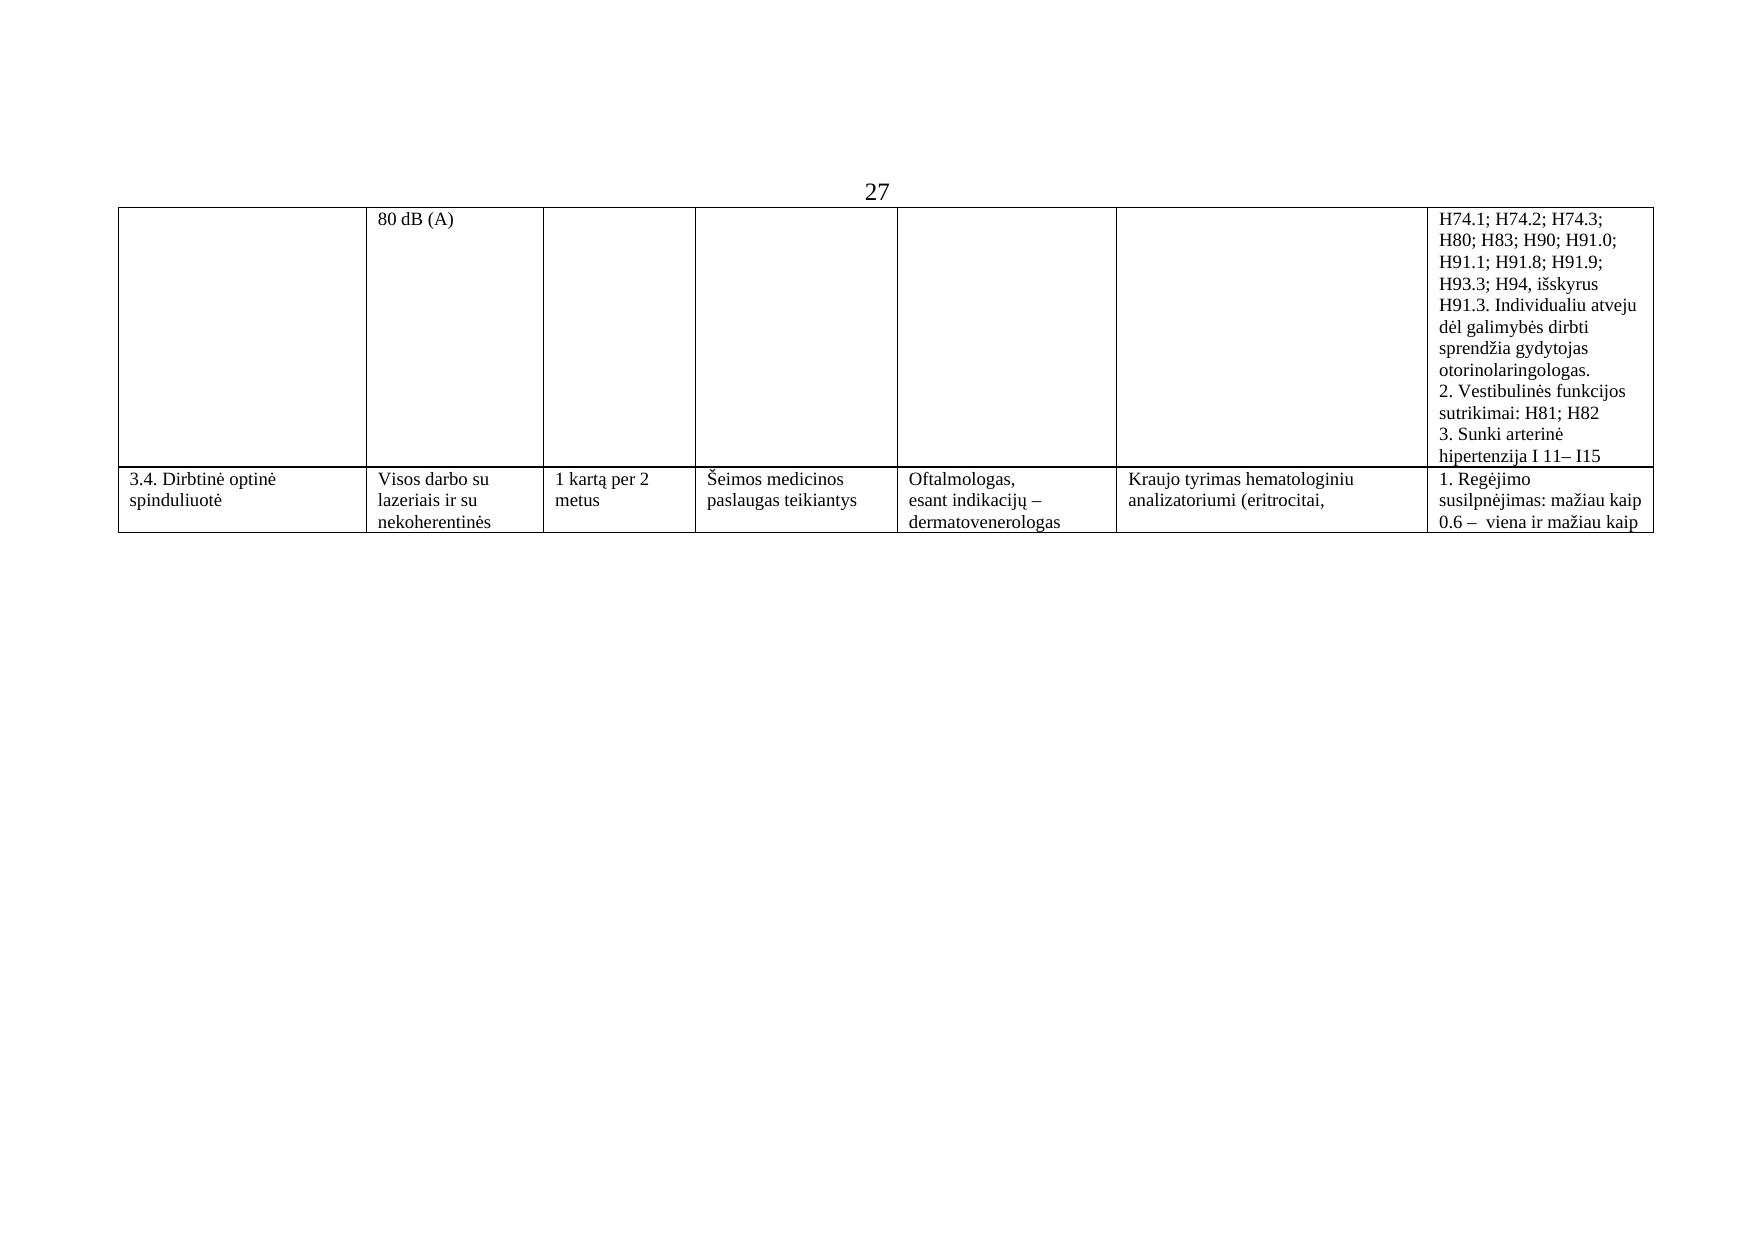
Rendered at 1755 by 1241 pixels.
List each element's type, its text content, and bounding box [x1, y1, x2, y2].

table_cell 80 dB (A) [367, 208, 543, 466]
table_cell Šeimos medicinos paslaugas teikiantys [696, 468, 897, 532]
table_cell 1. Regėjimo susilpnėjimas: mažiau kaip 0.6 – viena ir mažiau kaip [1428, 468, 1653, 532]
table_cell [1117, 208, 1427, 466]
table_cell 3.4. Dirbtinė optinė spinduliuotė [119, 468, 366, 532]
table_cell [544, 208, 695, 466]
table_cell Visos darbo su lazeriais ir su nekoherentinės [367, 468, 543, 532]
table_cell Kraujo tyrimas hematologiniu analizatoriumi (eritrocitai, [1117, 468, 1427, 532]
table_cell [898, 208, 1116, 466]
table_cell Oftalmologas, esant indikacijų – dermatovenerologas [898, 468, 1116, 532]
table_cell 1 kartą per 2 metus [544, 468, 695, 532]
table_cell H74.1; H74.2; H74.3; H80; H83; H90; H91.0; H91.1; H91.8; H91.9; H93.3; H94, išskyrus H91.3. Individualiu atveju dėl galimybės dirbti sprendžia gydytojas otorinolaringologas. 2. Vestibulinės funkcijos sutrikimai: H81; H82 3. Sunki arterinė hipertenzija I 11– I15 [1428, 208, 1653, 466]
table_cell [119, 208, 366, 466]
table_cell [696, 208, 897, 466]
